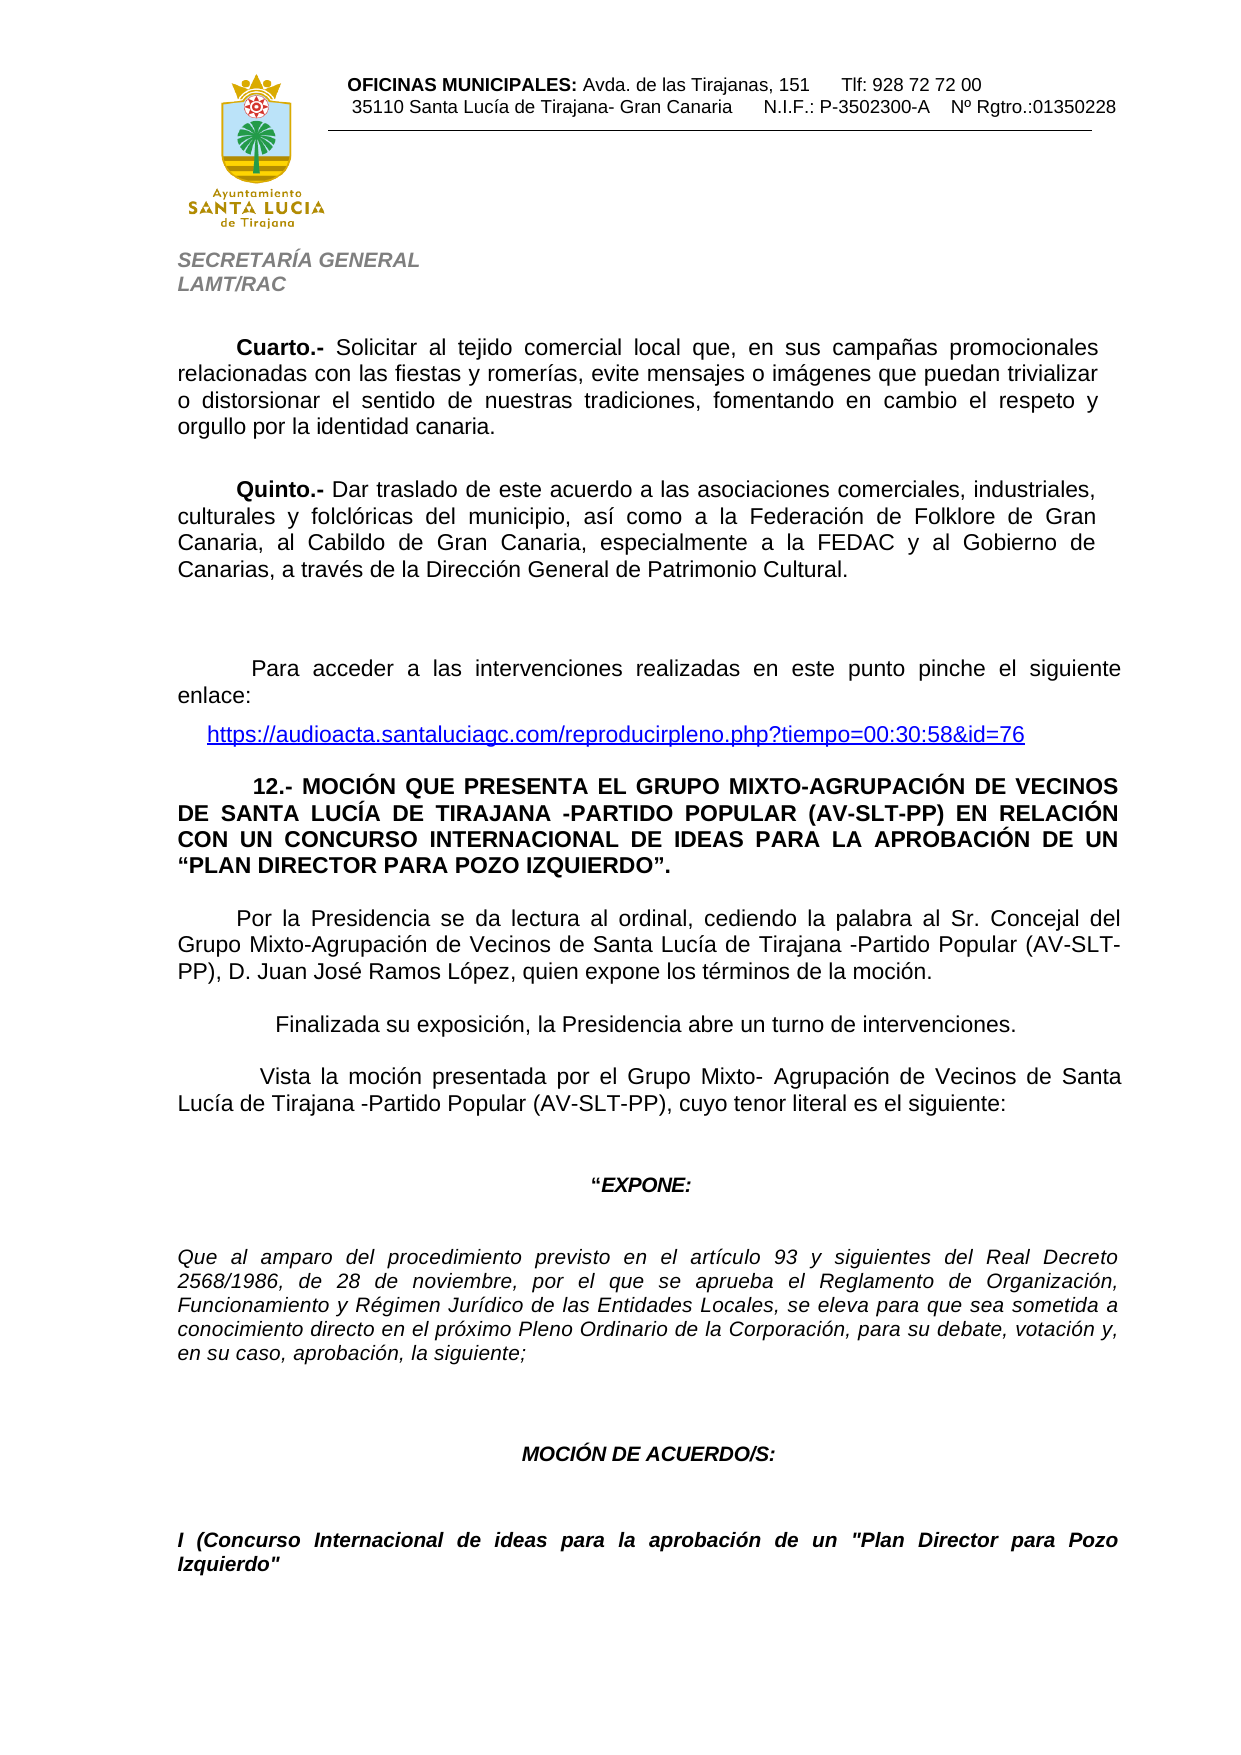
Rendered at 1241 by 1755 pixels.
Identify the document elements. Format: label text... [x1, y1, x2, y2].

text 12.- MOCIÓN QUE PRESENTA EL GRUPO MIXTO-AGRUPACIÓN DE VECINOS DE SANTA LUCÍA DE TIRAJANA -PARTIDO POPULAR (AV-SLT-PP) EN RELACIÓN CON UN CONCURSO INTERNACIONAL DE IDEAS PARA LA APROBACIÓN DE UN “PLAN DIRECTOR PARA POZO IZQUIERDO”. [177, 773, 1119, 879]
text MOCIÓN DE ACUERDO/S: [177, 1442, 1122, 1466]
text Para acceder a las intervenciones realizadas en este punto pinche el siguiente enlace: [177, 655, 1122, 708]
text https://audioacta.santaluciagc.com/reproducirpleno.php?tiempo=00:30:58&id=76 [177, 721, 1119, 747]
text Vista la moción presentada por el Grupo Mixto- Agrupación de Vecinos de Santa Lucía de Tirajana -Partido Popular (AV-SLT-PP), cuyo tenor literal es el siguiente: [177, 1063, 1122, 1116]
text I (Concurso Internacional de ideas para la aprobación de un "Plan Director para Pozo Izquierdo" [177, 1528, 1122, 1576]
text Por la Presidencia se da lectura al ordinal, cediendo la palabra al Sr. Concejal del Grupo Mixto-Agrupación de Vecinos de Santa Lucía de Tirajana -Partido Popular (AV-SLT-PP), D. Juan José Ramos López, quien expone los términos de la moción. [177, 905, 1122, 984]
text Cuarto.- Solicitar al tejido comercial local que, en sus campañas promocionales relacionadas con las fiestas y romerías, evite mensajes o imágenes que puedan trivializar o distorsionar el sentido de nuestras tradiciones, fomentando en cambio el respeto y orgullo por la identidad canaria. [177, 334, 1098, 439]
text Quinto.- Dar traslado de este acuerdo a las asociaciones comerciales, industriales, culturales y folclóricas del municipio, así como a la Federación de Folklore de Gran Canaria, al Cabildo de Gran Canaria, especialmente a la FEDAC y al Gobierno de Canarias, a través de la Dirección General de Patrimonio Cultural. [177, 476, 1096, 582]
text “EXPONE: [177, 1173, 1107, 1197]
text Finalizada su exposición, la Presidencia abre un turno de intervenciones. [177, 1011, 1122, 1037]
text Que al amparo del procedimiento previsto en el artículo 93 y siguientes del Real Decreto 2568/1986, de 28 de noviembre, por el que se aprueba el Reglamento de Organización, Funcionamiento y Régimen Jurídico de las Entidades Locales, se eleva para que sea sometida a conocimiento directo en el próximo Pleno Ordinario de la Corporación, para su debate, votación y, en su caso, aprobación, la siguiente; [177, 1245, 1122, 1364]
